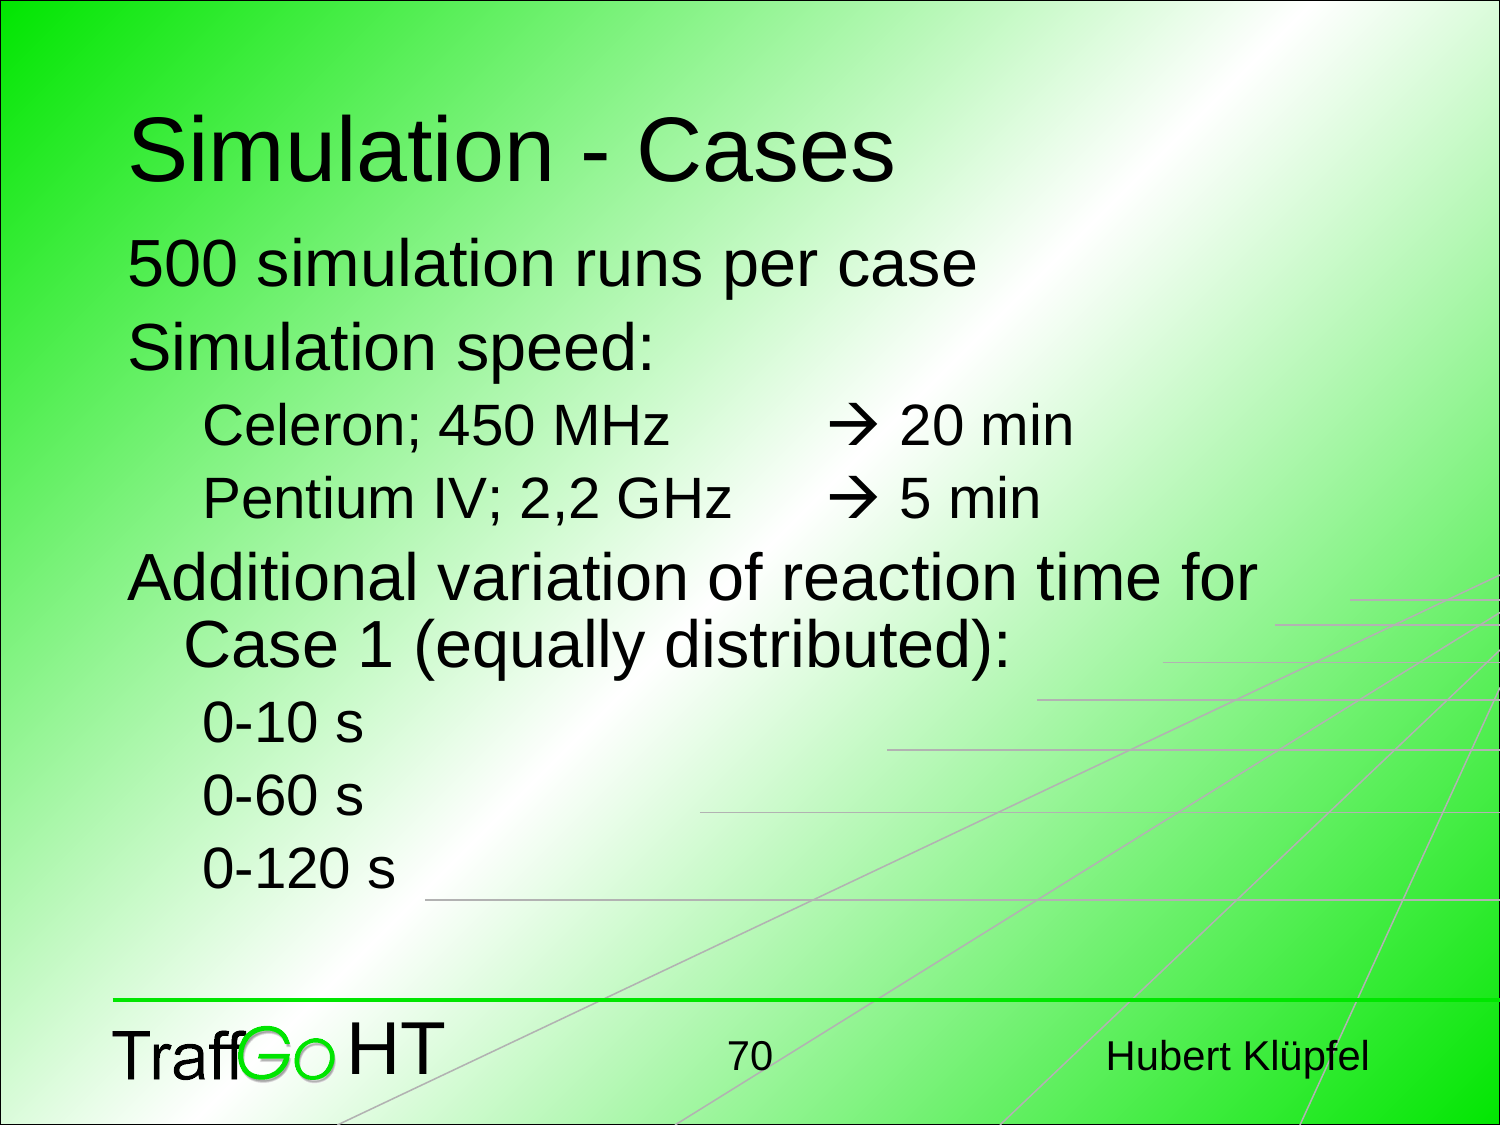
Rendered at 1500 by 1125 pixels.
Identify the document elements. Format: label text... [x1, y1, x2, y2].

picture [112, 1024, 338, 1085]
list 500 simulation runs per case Simulation speed: Celeron; 450 MHz  20 min Pentium IV; 2,2 GHz  5 min Additional variation of reaction time for Case 1 (equally distributed): 0-10 s 0-60 s 0-120 s [112, 224, 1388, 1000]
title Simulation - Cases [112, 87, 1388, 213]
